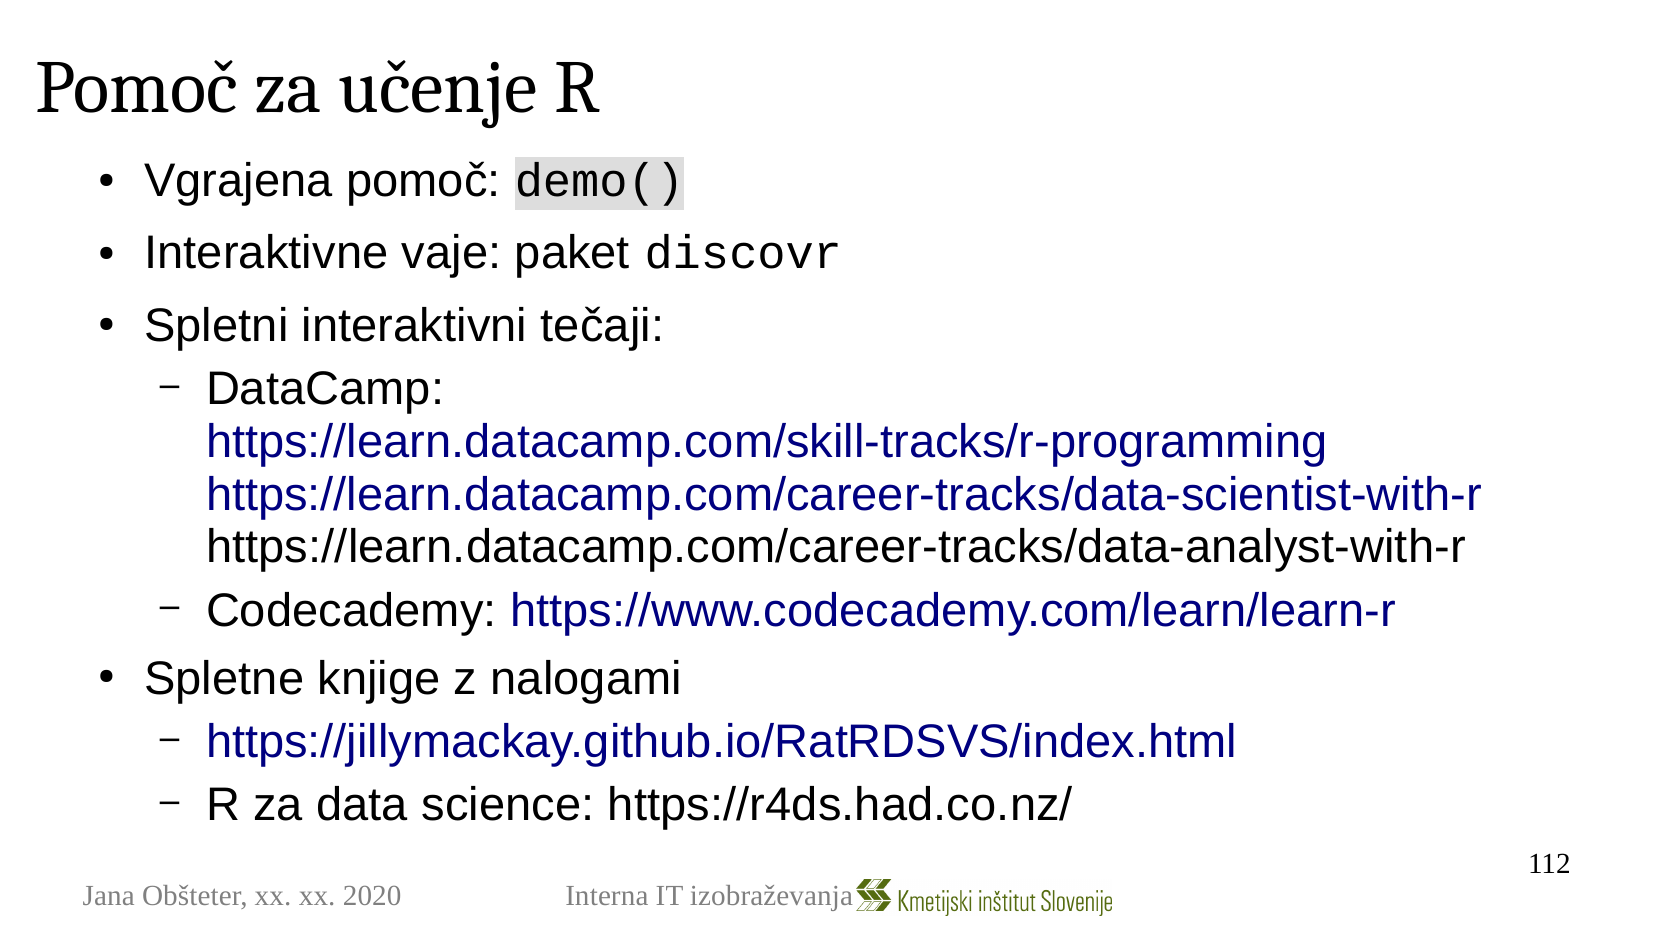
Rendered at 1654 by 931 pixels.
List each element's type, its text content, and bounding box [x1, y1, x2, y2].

list Vgrajena pomoč: demo() Interaktivne vaje: paket discovr Spletni interaktivni tečaji: DataCamp: https://learn.datacamp.com/skill-tracks/r-programming https://learn.datacamp.com/career-tracks/data-scientist-with-r https://learn.datacamp.com/career-tracks/data-analyst-with-r Codecademy: https://www.codecademy.com/learn/learn-r Spletne knjige z nalogami https://jillymackay.github.io/RatRDSVS/index.html R za data science: https://r4ds.had.co.nz/ [82, 153, 1630, 839]
picture [856, 879, 1112, 916]
title Pomoč za učenje R [35, 21, 1524, 154]
